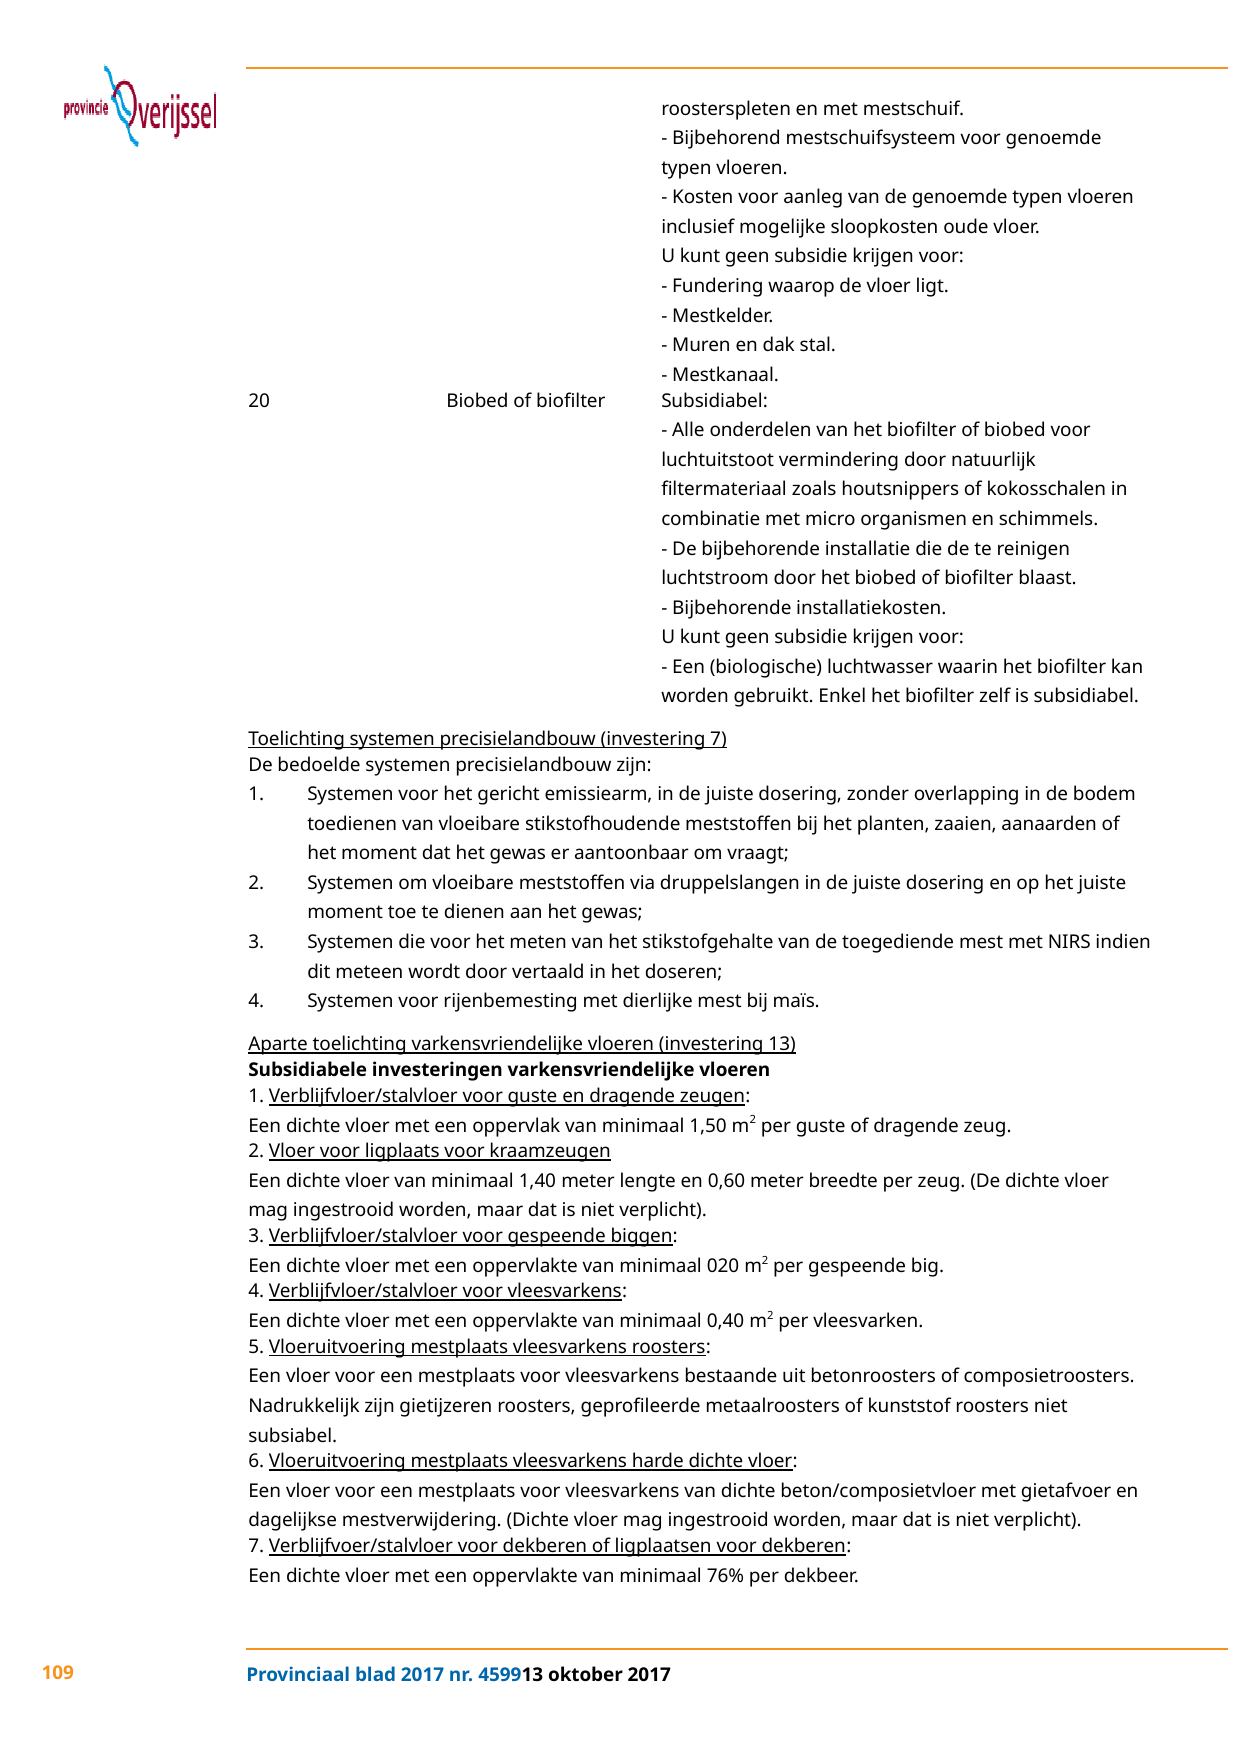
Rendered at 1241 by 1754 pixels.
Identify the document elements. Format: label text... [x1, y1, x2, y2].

table_header Subsidiabele investeringen varkensvriendelijke vloeren [248, 1056, 1152, 1082]
text De bedoelde systemen precisielandbouw zijn: [248, 751, 1152, 777]
table_cell [446, 95, 661, 387]
list Systemen voor rijenbemesting met dierlijke mest bij maïs. [248, 987, 1152, 1013]
table_cell 5. Vloeruitvoering mestplaats vleesvarkens roosters: Een vloer voor een mestplaats voor vleesvarkens bestaande uit betonroosters of composietroosters. Nadrukkelijk zijn gietijzeren roosters, geprofileerde metaalroosters of kunststof roosters niet subsiabel. [248, 1333, 1152, 1447]
table_cell 1. Verblijfvloer/stalvloer voor guste en dragende zeugen: Een dichte vloer met een oppervlak van minimaal 1,50 m2 per guste of dragende zeug. [248, 1082, 1152, 1137]
text Aparte toelichting varkensvriendelijke vloeren (investering 13) [248, 1031, 1152, 1056]
table_cell Biobed of biofilter [446, 387, 661, 708]
table_cell 20 [248, 387, 446, 708]
table_cell Subsidiabel: - Alle onderdelen van het biofilter of biobed voor luchtuitstoot vermindering door natuurlijk filtermateriaal zoals houtsnippers of kokosschalen in combinatie met micro organismen en schimmels. - De bijbehorende installatie die de te reinigen luchtstroom door het biobed of biofilter blaast. - Bijbehorende installatiekosten. U kunt geen subsidie krijgen voor: - Een (biologische) luchtwasser waarin het biofilter kan worden gebruikt. Enkel het biofilter zelf is subsidiabel. [661, 387, 1152, 708]
picture [41, 47, 231, 172]
table_cell roosterspleten en met mestschuif. - Bijbehorend mestschuifsysteem voor genoemde typen vloeren. - Kosten voor aanleg van de genoemde typen vloeren inclusief mogelijke sloopkosten oude vloer. U kunt geen subsidie krijgen voor: - Fundering waarop de vloer ligt. - Mestkelder. - Muren en dak stal. - Mestkanaal. [661, 95, 1152, 387]
list Systemen om vloeibare meststoffen via druppelslangen in de juiste dosering en op het juiste moment toe te dienen aan het gewas; [248, 869, 1152, 924]
table_cell [248, 95, 446, 387]
text Toelichting systemen precisielandbouw (investering 7) [248, 725, 1152, 751]
table_cell 2. Vloer voor ligplaats voor kraamzeugen Een dichte vloer van minimaal 1,40 meter lengte en 0,60 meter breedte per zeug. (De dichte vloer mag ingestrooid worden, maar dat is niet verplicht). [248, 1138, 1152, 1222]
table_cell 7. Verblijfvoer/stalvloer voor dekberen of ligplaatsen voor dekberen: Een dichte vloer met een oppervlakte van minimaal 76% per dekbeer. [248, 1533, 1152, 1588]
table_cell 6. Vloeruitvoering mestplaats vleesvarkens harde dichte vloer: Een vloer voor een mestplaats voor vleesvarkens van dichte beton/composietvloer met gietafvoer en dagelijkse mestverwijdering. (Dichte vloer mag ingestrooid worden, maar dat is niet verplicht). [248, 1448, 1152, 1532]
table_cell 3. Verblijfvloer/stalvloer voor gespeende biggen: Een dichte vloer met een oppervlakte van minimaal 020 m2 per gespeende big. [248, 1223, 1152, 1278]
table_cell 4. Verblijfvloer/stalvloer voor vleesvarkens: Een dichte vloer met een oppervlakte van minimaal 0,40 m2 per vleesvarken. [248, 1278, 1152, 1333]
list Systemen voor het gericht emissiearm, in de juiste dosering, zonder overlapping in de bodem toedienen van vloeibare stikstofhoudende meststoffen bij het planten, zaaien, aanaarden of het moment dat het gewas er aantoonbaar om vraagt; [248, 780, 1152, 865]
list Systemen die voor het meten van het stikstofgehalte van de toegediende mest met NIRS indien dit meteen wordt door vertaald in het doseren; [248, 928, 1152, 984]
